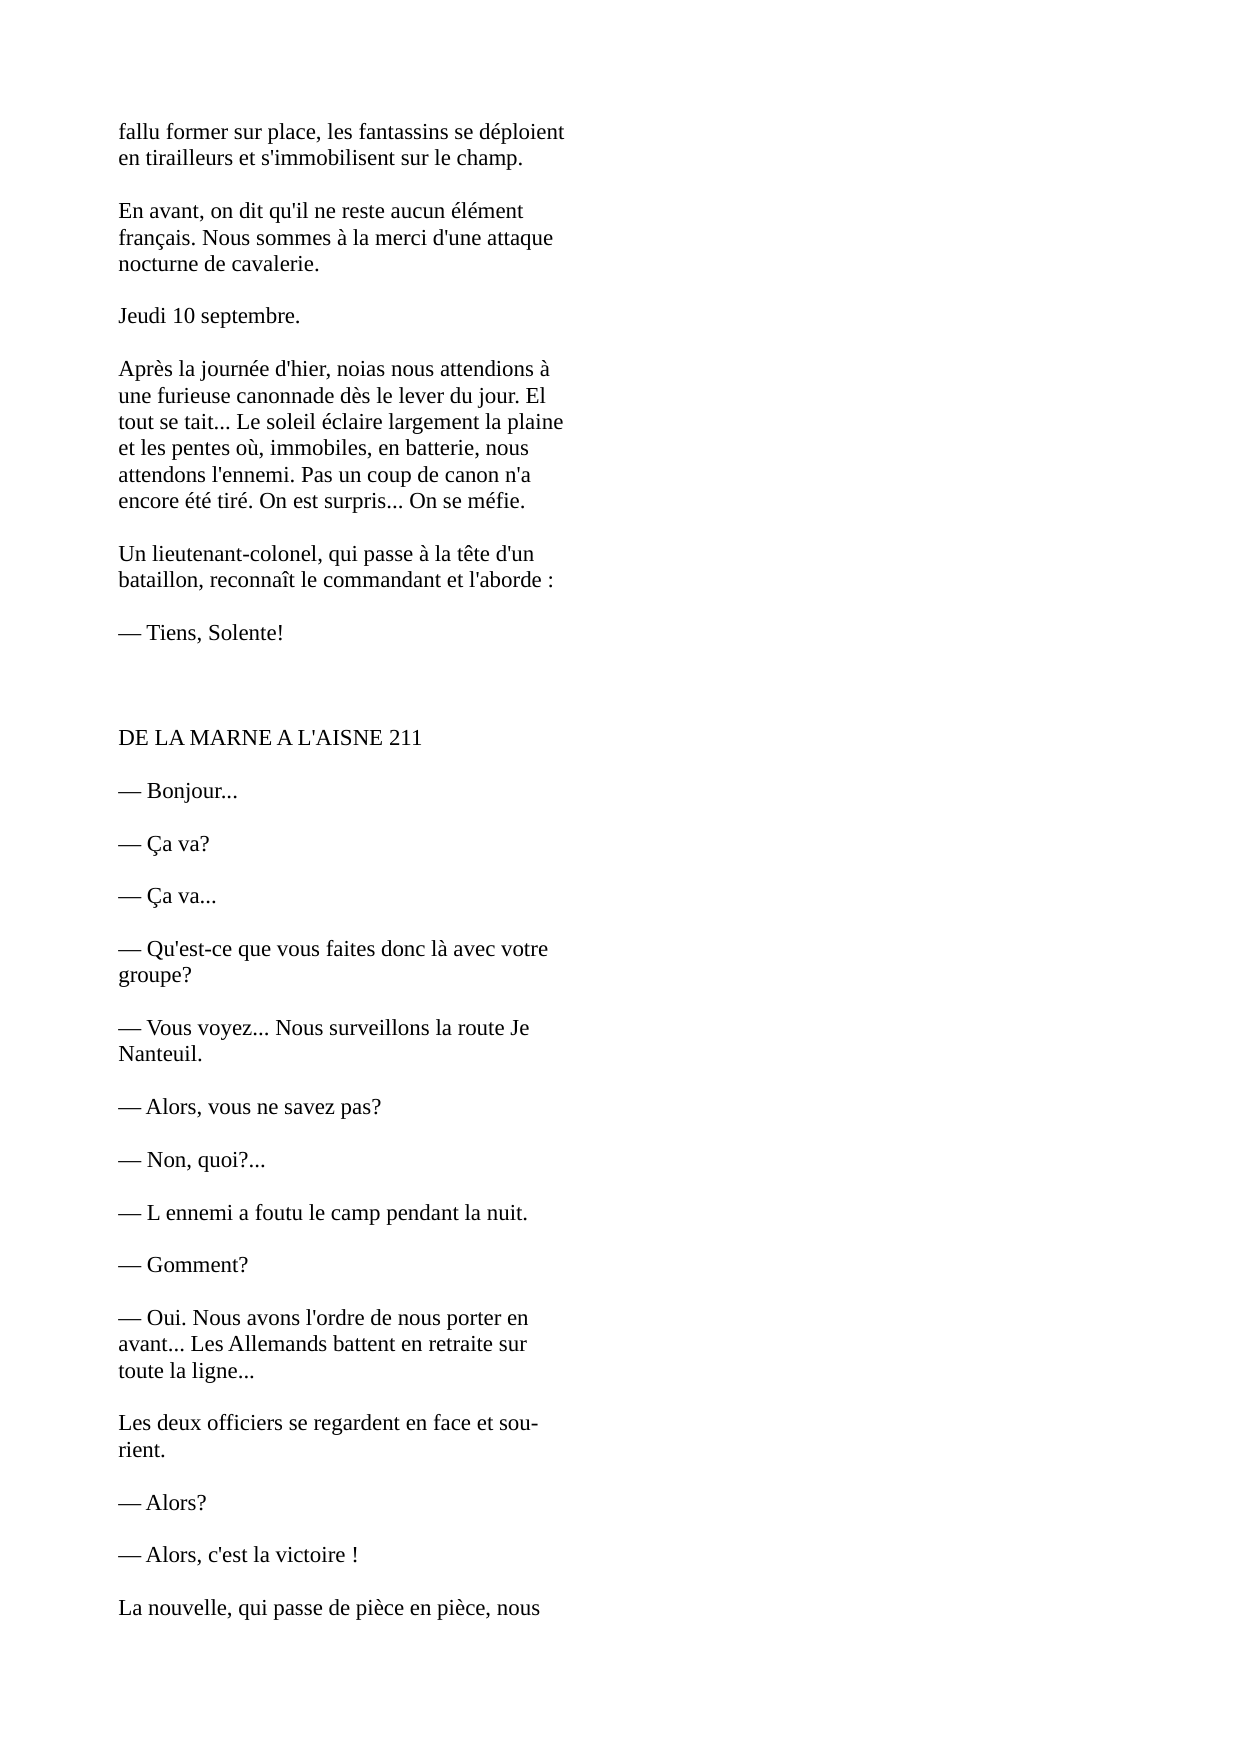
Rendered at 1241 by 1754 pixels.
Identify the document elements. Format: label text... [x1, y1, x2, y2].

text Un lieutenant-colonel, qui passe à la tête d'un [118, 540, 1122, 566]
text La nouvelle, qui passe de pièce en pièce, nous [118, 1594, 1122, 1620]
text — Vous voyez... Nous surveillons la route Je [118, 1014, 1122, 1041]
text — Ça va? [118, 830, 1122, 856]
text et les pentes où, immobiles, en batterie, nous [118, 434, 1122, 461]
text groupe? [118, 961, 1122, 988]
text français. Nous sommes à la merci d'une attaque [118, 223, 1122, 250]
text — Tiens, Solente! [118, 619, 1122, 645]
text — Non, quoi?... [118, 1146, 1122, 1172]
text tout se tait... Le soleil éclaire largement la plaine [118, 408, 1122, 434]
text — Qu'est-ce que vous faites donc là avec votre [118, 935, 1122, 961]
text en tirailleurs et s'immobilisent sur le champ. [118, 144, 1122, 171]
text En avant, on dit qu'il ne reste aucun élément [118, 197, 1122, 223]
text Les deux officiers se regardent en face et sou- [118, 1409, 1122, 1436]
text — Ça va... [118, 882, 1122, 909]
text toute la ligne... [118, 1357, 1122, 1383]
text bataillon, reconnaît le commandant et l'aborde : [118, 566, 1122, 592]
text rient. [118, 1436, 1122, 1462]
text fallu former sur place, les fantassins se déploient [118, 118, 1122, 144]
text — L ennemi a foutu le camp pendant la nuit. [118, 1199, 1122, 1225]
text DE LA MARNE A L'AISNE 211 [118, 724, 1122, 751]
text — Oui. Nous avons l'ordre de nous porter en [118, 1304, 1122, 1330]
text encore été tiré. On est surpris... On se méfie. [118, 487, 1122, 513]
text — Alors, vous ne savez pas? [118, 1093, 1122, 1119]
text attendons l'ennemi. Pas un coup de canon n'a [118, 461, 1122, 487]
text Nanteuil. [118, 1041, 1122, 1067]
text — Alors? [118, 1488, 1122, 1515]
text avant... Les Allemands battent en retraite sur [118, 1330, 1122, 1357]
text une furieuse canonnade dès le lever du jour. El [118, 382, 1122, 408]
text Après la journée d'hier, noias nous attendions à [118, 355, 1122, 382]
text — Gomment? [118, 1251, 1122, 1278]
text — Alors, c'est la victoire ! [118, 1541, 1122, 1568]
text — Bonjour... [118, 777, 1122, 803]
text Jeudi 10 septembre. [118, 303, 1122, 329]
text nocturne de cavalerie. [118, 250, 1122, 276]
